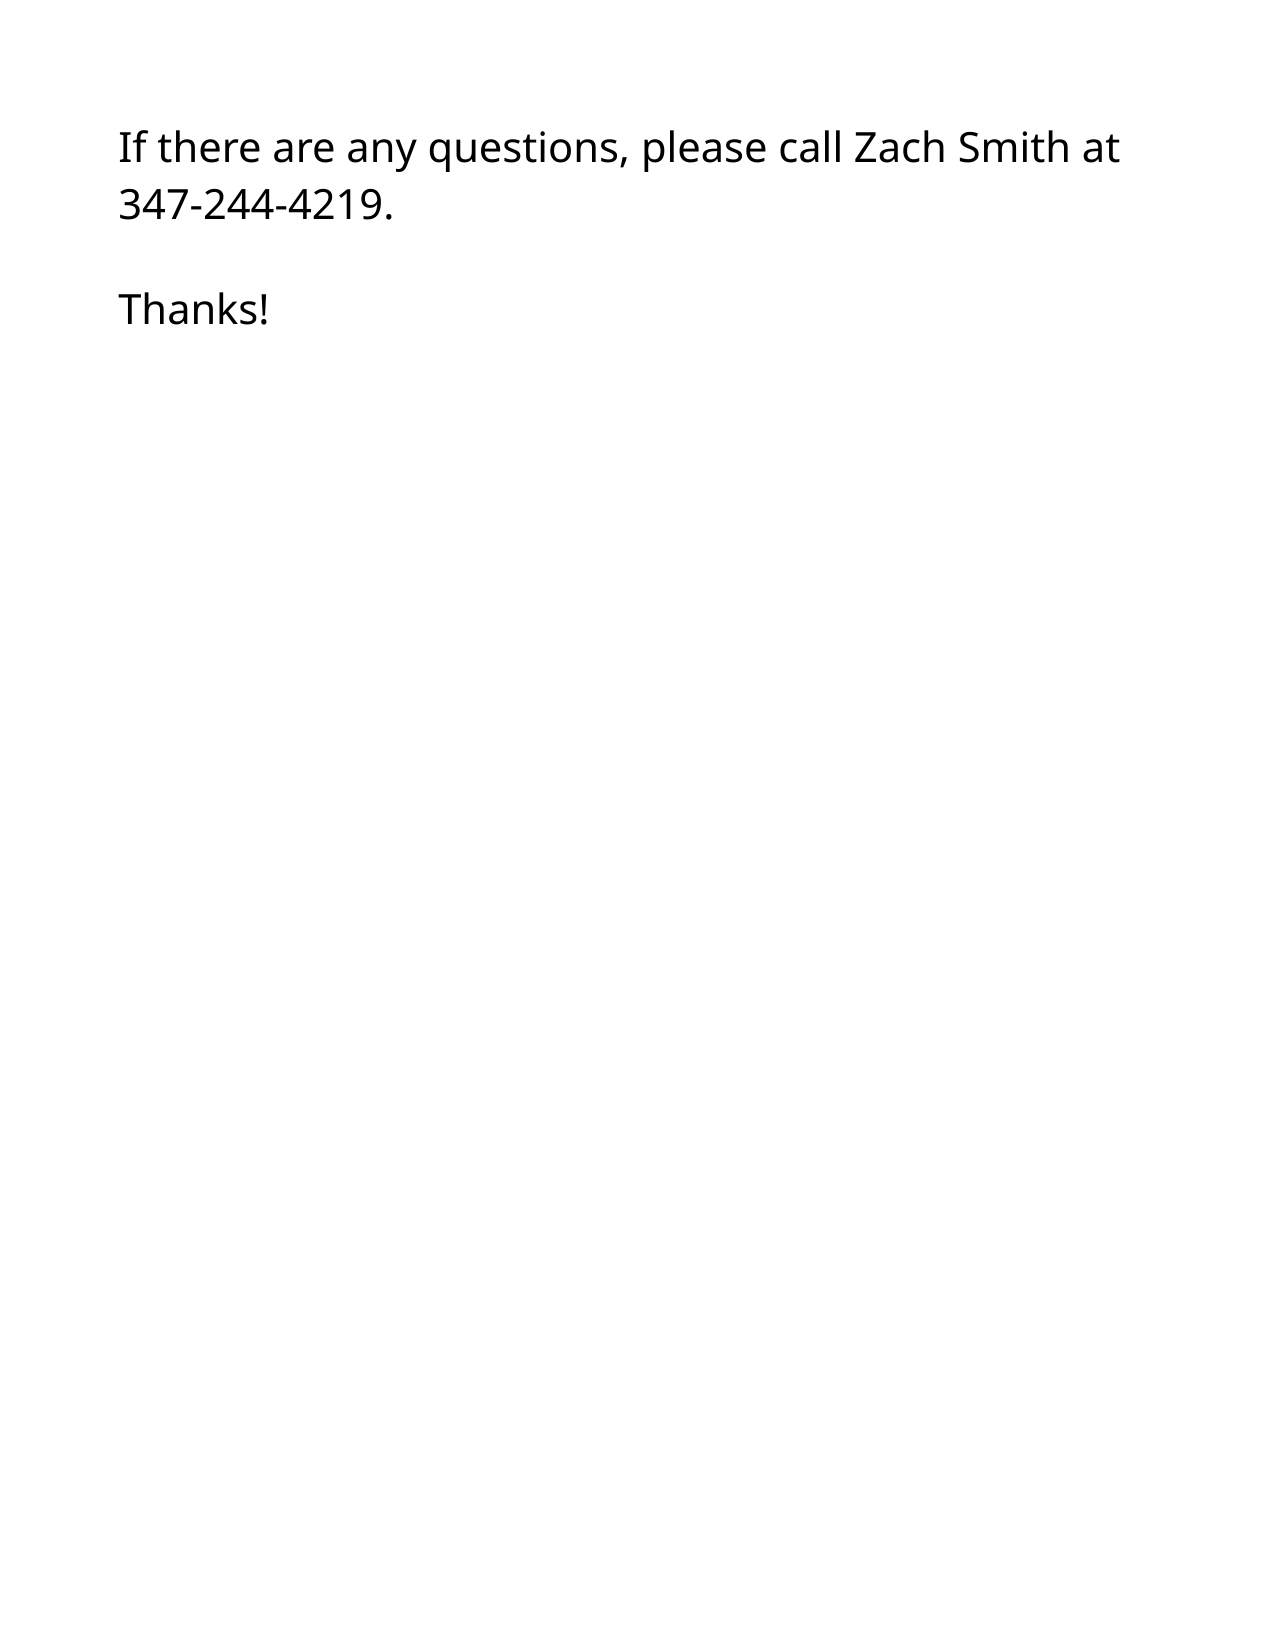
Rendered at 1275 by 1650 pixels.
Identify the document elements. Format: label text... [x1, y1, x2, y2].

text Thanks! [118, 279, 1157, 336]
text If there are any questions, please call Zach Smith at 347-244-4219. [118, 118, 1157, 232]
